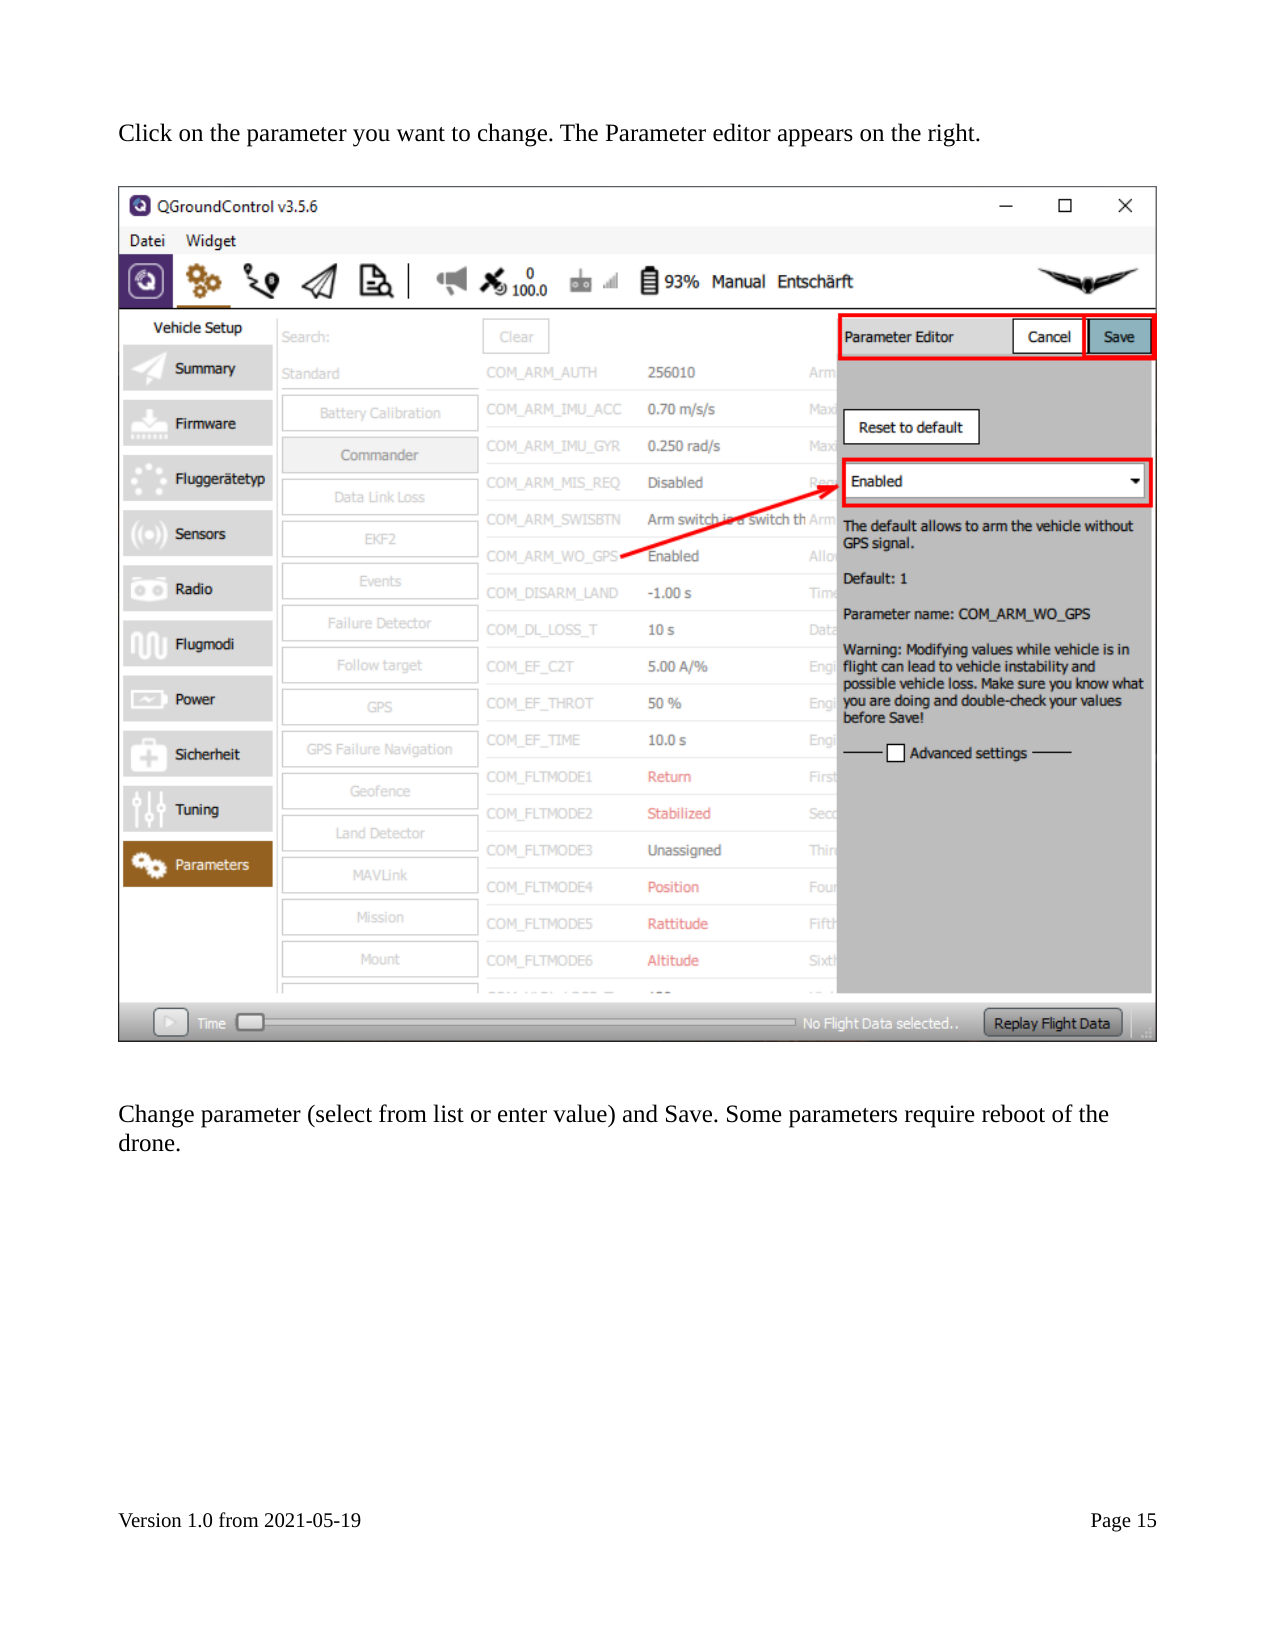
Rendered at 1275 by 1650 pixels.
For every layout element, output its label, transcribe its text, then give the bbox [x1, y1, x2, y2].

text Click on the parameter you want to change. The Parameter editor appears on the right. [118, 118, 1157, 147]
text Change parameter (select from list or enter value) and Save. Some parameters require reboot of the drone. [118, 1099, 1157, 1157]
picture [118, 186, 1157, 1042]
